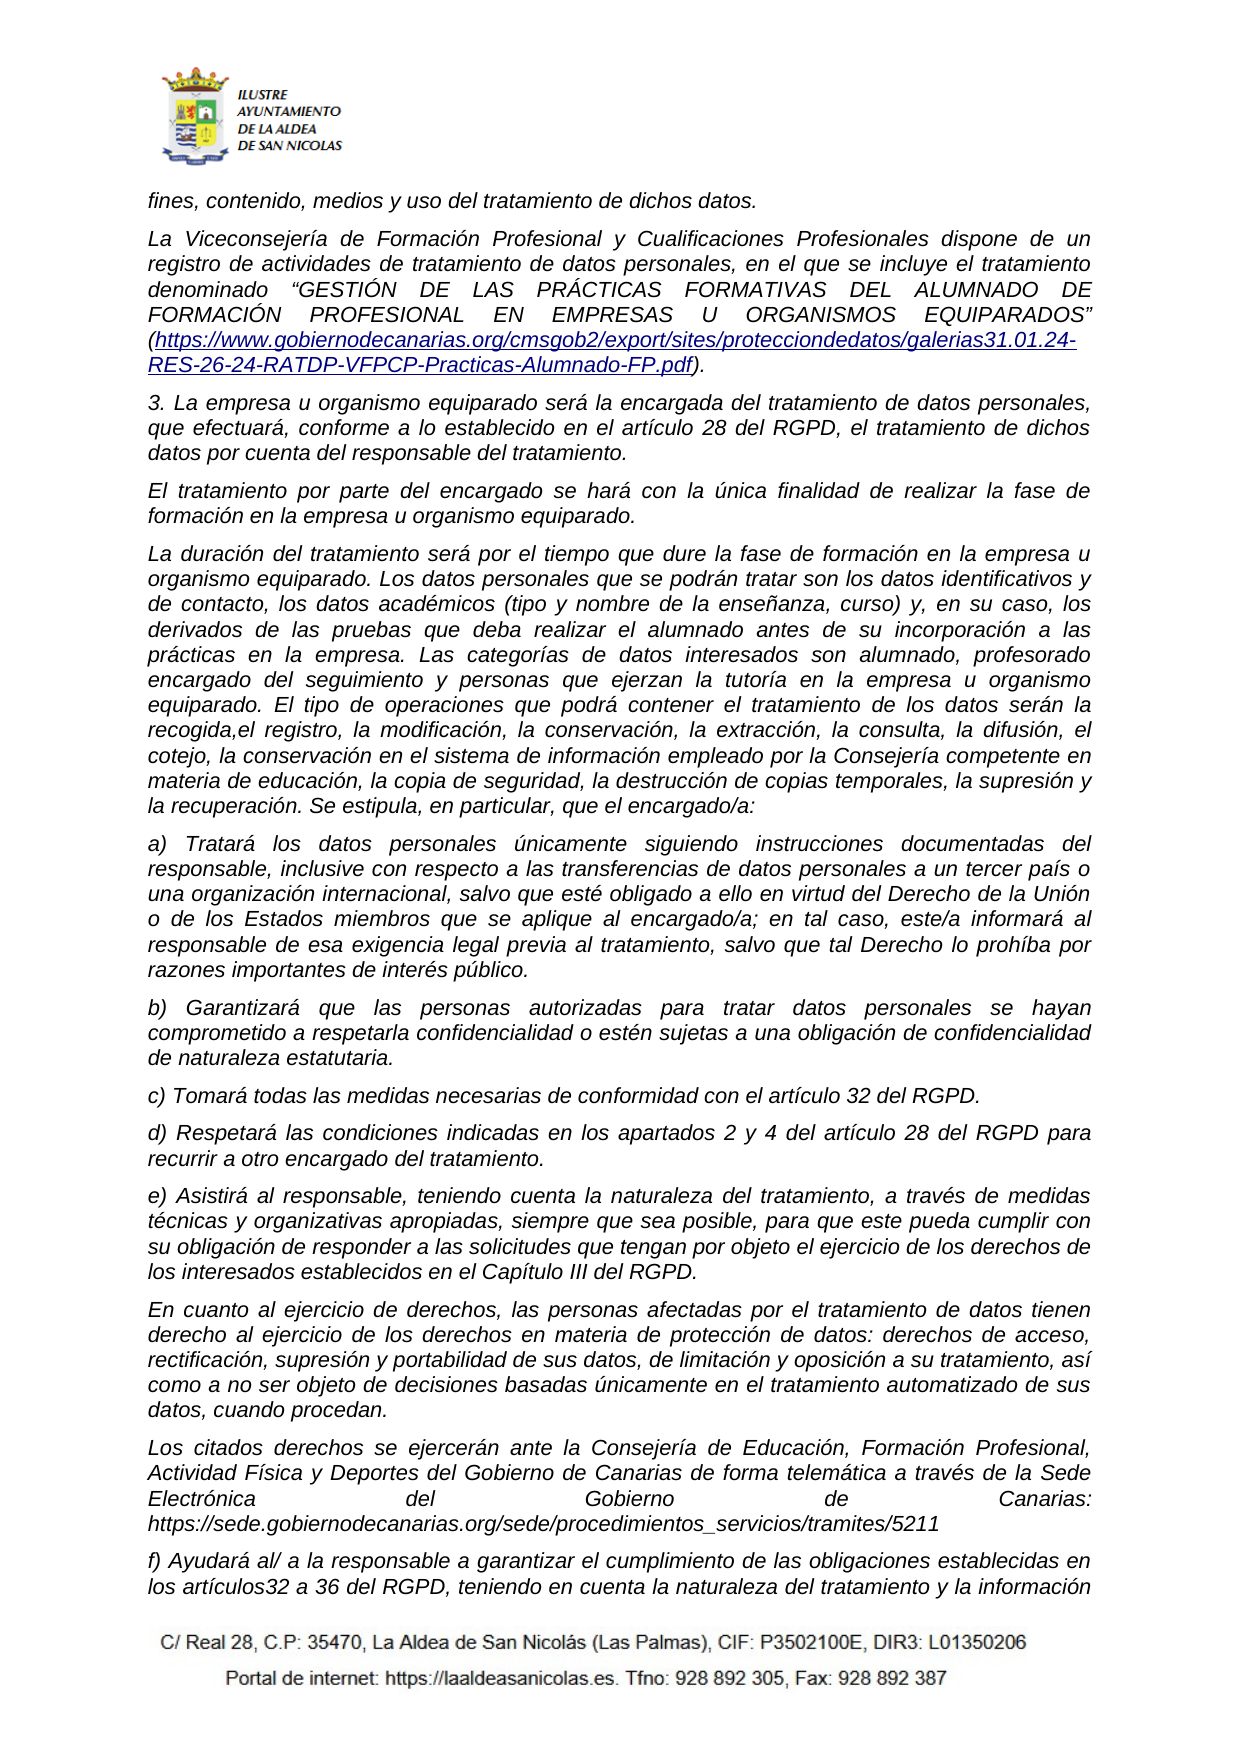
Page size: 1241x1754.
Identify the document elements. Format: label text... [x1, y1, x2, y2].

text La duración del tratamiento será por el tiempo que dure la fase de formación en la empresa u organismo equiparado. Los datos personales que se podrán tratar son los datos identificativos y de contacto, los datos académicos (tipo y nombre de la enseñanza, curso) y, en su caso, los derivados de las pruebas que deba realizar el alumnado antes de su incorporación a las prácticas en la empresa. Las categorías de datos interesados son alumnado, profesorado encargado del seguimiento y personas que ejerzan la tutoría en la empresa u organismo equiparado. El tipo de operaciones que podrá contener el tratamiento de los datos serán la recogida,el registro, la modificación, la conservación, la extracción, la consulta, la difusión, el cotejo, la conservación en el sistema de información empleado por la Consejería competente en materia de educación, la copia de seguridad, la destrucción de copias temporales, la supresión y la recuperación. Se estipula, en particular, que el encargado/a: [148, 541, 1093, 818]
text e) Asistirá al responsable, teniendo cuenta la naturaleza del tratamiento, a través de medidas técnicas y organizativas apropiadas, siempre que sea posible, para que este pueda cumplir con su obligación de responder a las solicitudes que tengan por objeto el ejercicio de los derechos de los interesados establecidos en el Capítulo III del RGPD. [148, 1183, 1093, 1284]
text d) Respetará las condiciones indicadas en los apartados 2 y 4 del artículo 28 del RGPD para recurrir a otro encargado del tratamiento. [148, 1120, 1093, 1171]
text fines, contenido, medios y uso del tratamiento de dichos datos. [148, 188, 1093, 214]
picture [148, 59, 358, 173]
text Los citados derechos se ejercerán ante la Consejería de Educación, Formación Profesional, Actividad Física y Deportes del Gobierno de Canarias de forma telemática a través de la Sede Electrónica del Gobierno de Canarias: https://sede.gobiernodecanarias.org/sede/procedimientos_servicios/tramites/5211 [148, 1435, 1093, 1536]
text La Viceconsejería de Formación Profesional y Cualificaciones Profesionales dispone de un registro de actividades de tratamiento de datos personales, en el que se incluye el tratamiento denominado “GESTIÓN DE LAS PRÁCTICAS FORMATIVAS DEL ALUMNADO DE FORMACIÓN PROFESIONAL EN EMPRESAS U ORGANISMOS EQUIPARADOS” (https://www.gobiernodecanarias.org/cmsgob2/export/sites/protecciondedatos/galerias31.01.24-RES-26-24-RATDP-VFPCP-Practicas-Alumnado-FP.pdf). [148, 226, 1093, 377]
text El tratamiento por parte del encargado se hará con la única finalidad de realizar la fase de formación en la empresa u organismo equiparado. [148, 478, 1093, 528]
picture [148, 1626, 1034, 1694]
text f) Ayudará al/ a la responsable a garantizar el cumplimiento de las obligaciones establecidas en los artículos32 a 36 del RGPD, teniendo en cuenta la naturaleza del tratamiento y la información [148, 1548, 1093, 1599]
text 3. La empresa u organismo equiparado será la encargada del tratamiento de datos personales, que efectuará, conforme a lo establecido en el artículo 28 del RGPD, el tratamiento de dichos datos por cuenta del responsable del tratamiento. [148, 390, 1093, 466]
text a) Tratará los datos personales únicamente siguiendo instrucciones documentadas del responsable, inclusive con respecto a las transferencias de datos personales a un tercer país o una organización internacional, salvo que esté obligado a ello en virtud del Derecho de la Unión o de los Estados miembros que se aplique al encargado/a; en tal caso, este/a informará al responsable de esa exigencia legal previa al tratamiento, salvo que tal Derecho lo prohíba por razones importantes de interés público. [148, 831, 1093, 982]
text En cuanto al ejercicio de derechos, las personas afectadas por el tratamiento de datos tienen derecho al ejercicio de los derechos en materia de protección de datos: derechos de acceso, rectificación, supresión y portabilidad de sus datos, de limitación y oposición a su tratamiento, así como a no ser objeto de decisiones basadas únicamente en el tratamiento automatizado de sus datos, cuando procedan. [148, 1297, 1093, 1423]
text b) Garantizará que las personas autorizadas para tratar datos personales se hayan comprometido a respetarla confidencialidad o estén sujetas a una obligación de confidencialidad de naturaleza estatutaria. [148, 994, 1093, 1070]
text c) Tomará todas las medidas necesarias de conformidad con el artículo 32 del RGPD. [148, 1083, 1093, 1108]
